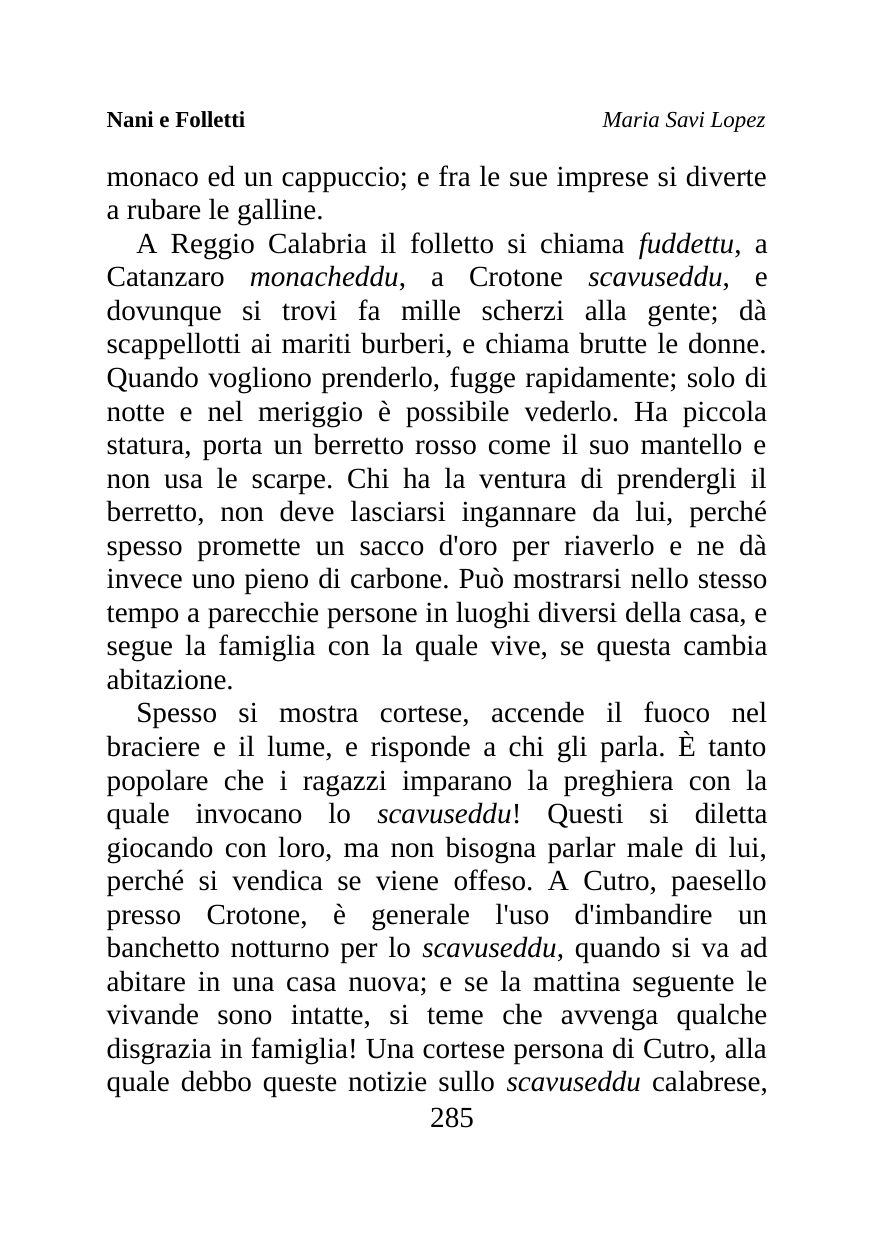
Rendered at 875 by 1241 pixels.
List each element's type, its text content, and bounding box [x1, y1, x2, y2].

text A Reggio Calabria il folletto si chiama fuddettu, a Catanzaro monacheddu, a Crotone scavuseddu, e dovunque si trovi fa mille scherzi alla gente; dà scappellotti ai mariti burberi, e chiama brutte le donne. Quando vogliono prenderlo, fugge rapidamente; solo di notte e nel meriggio è possibile vederlo. Ha piccola statura, porta un berretto rosso come il suo mantello e non usa le scarpe. Chi ha la ventura di prendergli il berretto, non deve lasciarsi ingannare da lui, perché spesso promette un sacco d'oro per riaverlo e ne dà invece uno pieno di carbone. Può mostrarsi nello stesso tempo a parecchie persone in luoghi diversi della casa, e segue la famiglia con la quale vive, se questa cambia abitazione. [106, 226, 768, 696]
text Spesso si mostra cortese, accende il fuoco nel braciere e il lume, e risponde a chi gli parla. È tanto popolare che i ragazzi imparano la preghiera con la quale invocano lo scavuseddu! Questi si diletta giocando con loro, ma non bisogna parlar male di lui, perché si vendica se viene offeso. A Cutro, paesello presso Crotone, è generale l'uso d'imbandire un banchetto notturno per lo scavuseddu, quando si va ad abitare in una casa nuova; e se la mattina seguente le vivande sono intatte, si teme che avvenga qualche disgrazia in famiglia! Una cortese persona di Cutro, alla quale debbo queste notizie sullo scavuseddu calabrese, [106, 696, 768, 1098]
text monaco ed un cappuccio; e fra le sue imprese si diverte a rubare le galline. [106, 159, 768, 226]
